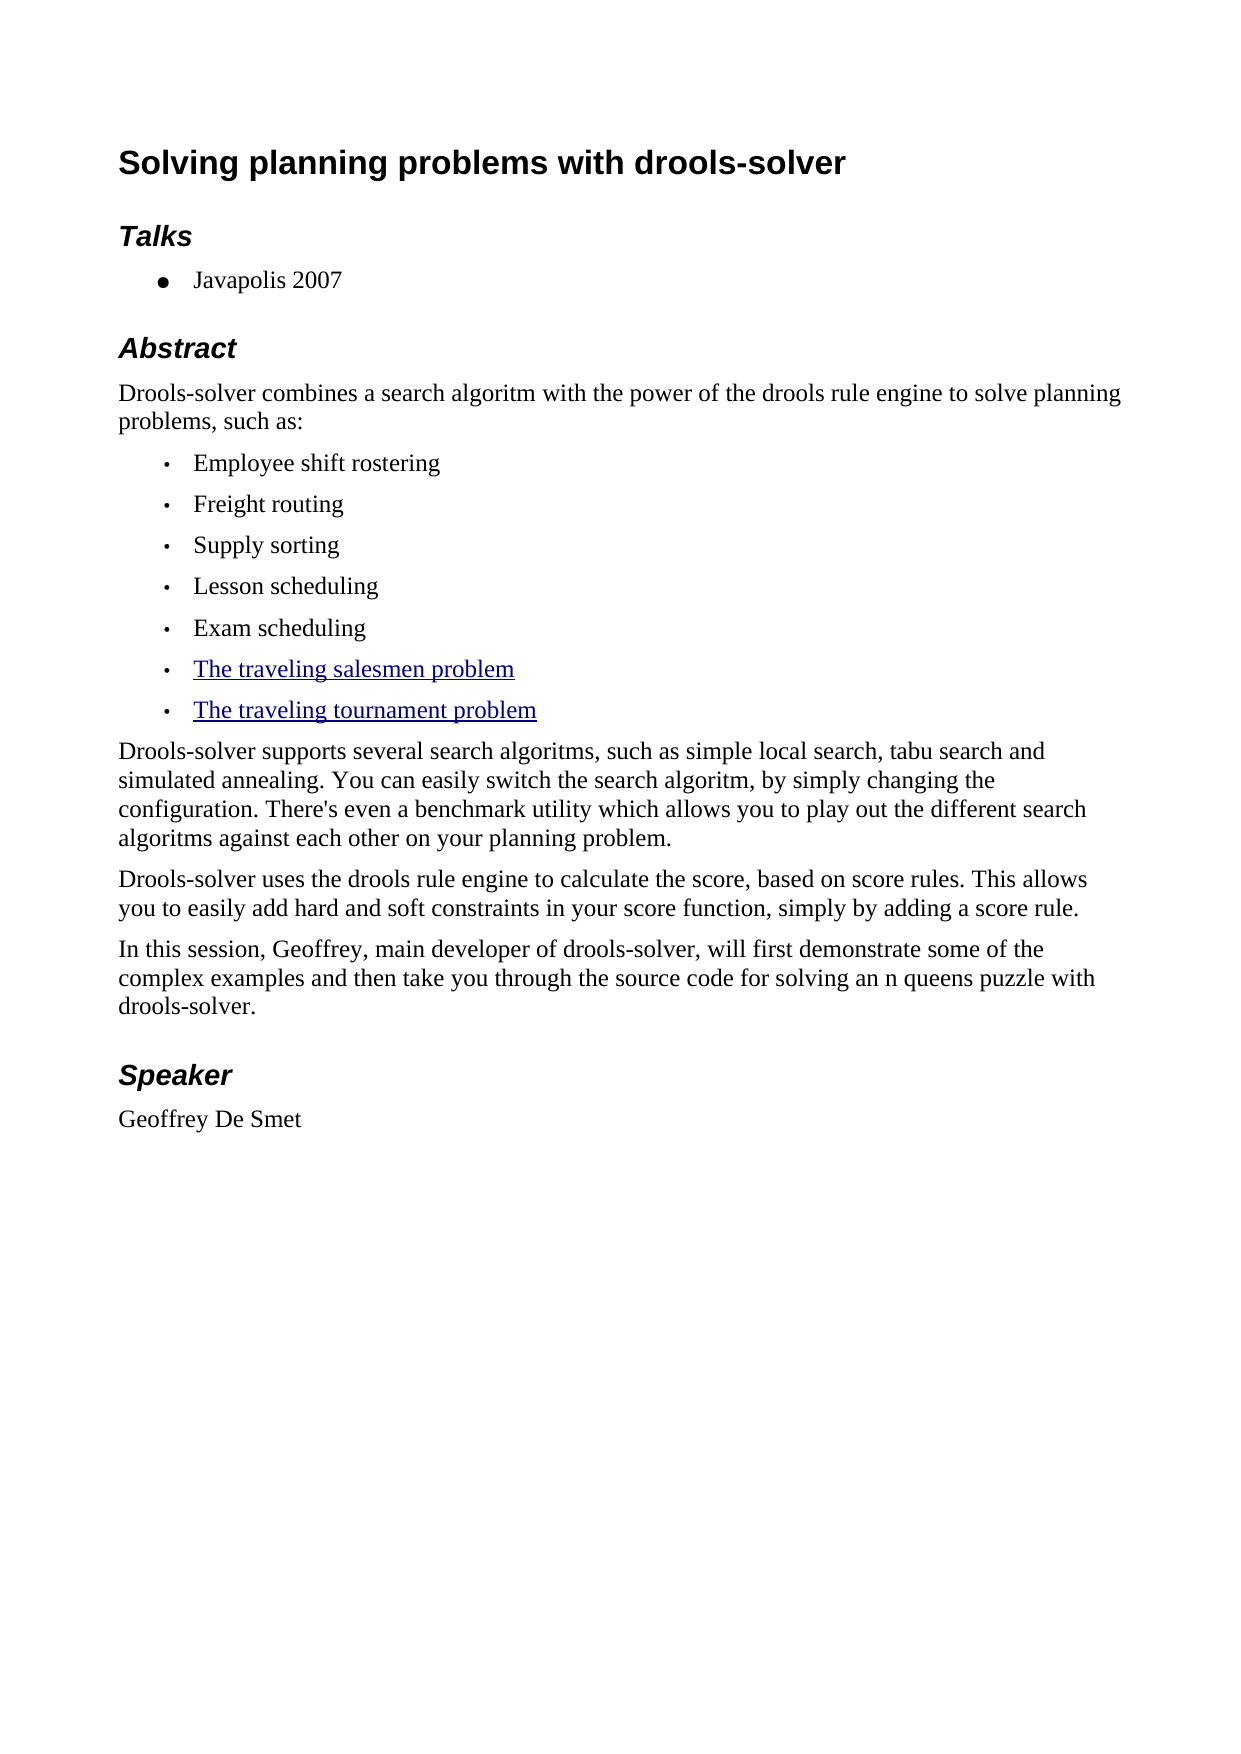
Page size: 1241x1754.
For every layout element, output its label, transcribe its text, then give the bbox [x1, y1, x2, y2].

list Javapolis 2007 [156, 265, 1122, 294]
list Lesson scheduling [164, 571, 1122, 600]
text Drools-solver uses the drools rule engine to calculate the score, based on score rules. This allows you to easily add hard and soft constraints in your score function, simply by adding a score rule. [118, 864, 1122, 921]
list Employee shift rostering [164, 448, 1122, 476]
text Geoffrey De Smet [118, 1104, 1122, 1132]
text Drools-solver combines a search algoritm with the power of the drools rule engine to solve planning problems, such as: [118, 378, 1122, 435]
list Exam scheduling [164, 613, 1122, 641]
text Drools-solver supports several search algoritms, such as simple local search, tabu search and simulated annealing. You can easily switch the search algoritm, by simply changing the configuration. There's even a benchmark utility which allows you to play out the different search algoritms against each other on your planning problem. [118, 736, 1122, 851]
subtitle Abstract [118, 332, 1122, 365]
list Supply sorting [164, 530, 1122, 559]
list The traveling tournament problem [164, 695, 1122, 724]
text In this session, Geoffrey, main developer of drools-solver, will first demonstrate some of the complex examples and then take you through the source code for solving an n queens puzzle with drools-solver. [118, 934, 1122, 1020]
list Freight routing [164, 489, 1122, 518]
subtitle Talks [118, 219, 1122, 253]
subtitle Solving planning problems with drools-solver [118, 143, 1122, 182]
subtitle Speaker [118, 1058, 1122, 1091]
list The traveling salesmen problem [164, 654, 1122, 683]
